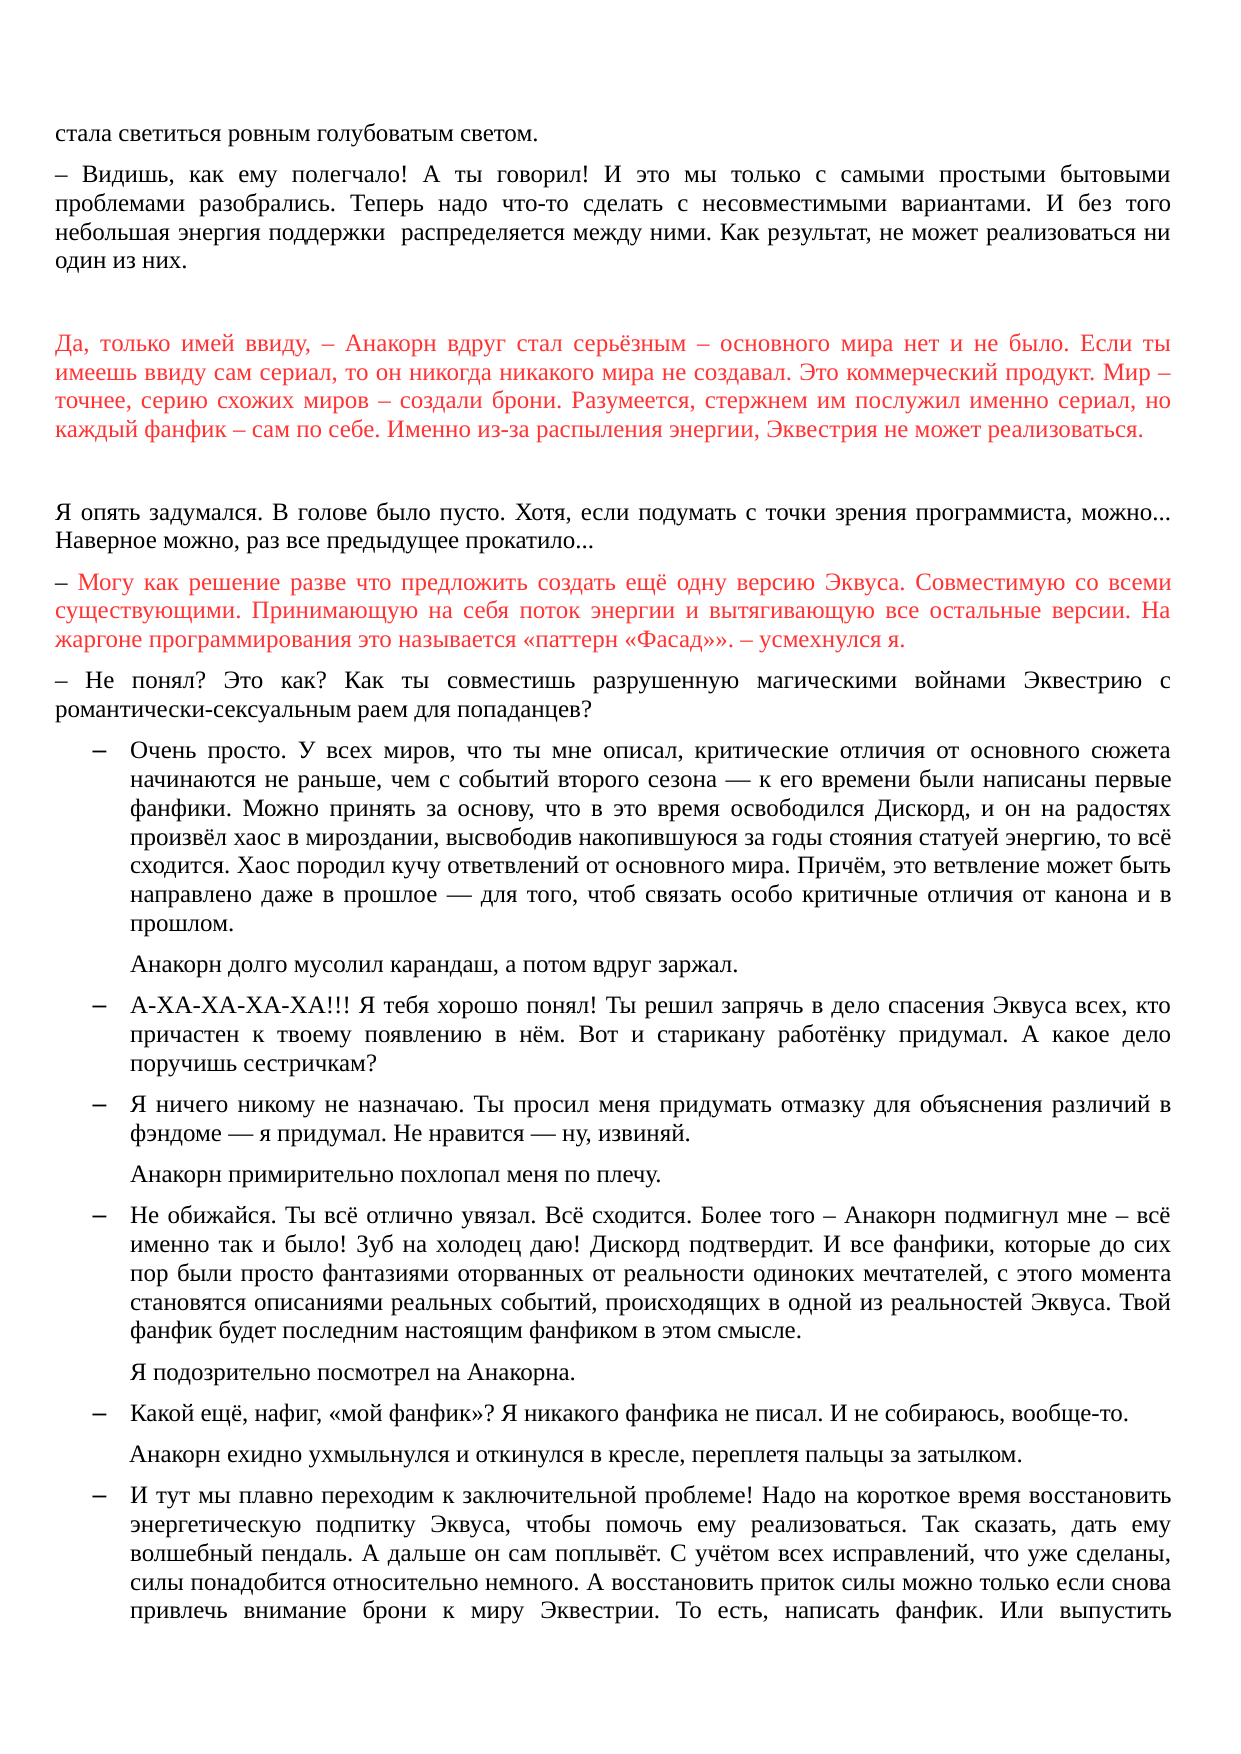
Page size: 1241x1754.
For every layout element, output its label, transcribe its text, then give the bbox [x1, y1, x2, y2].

text – Могу как решение разве что предложить создать ещё одну версию Эквуса. Совместимую со всеми существующими. Принимающую на себя поток энергии и вытягивающую все остальные версии. На жаргоне программирования это называется «паттерн «Фасад»». – усмехнулся я. [55, 567, 1172, 653]
text – Видишь, как ему полегчало! А ты говорил! И это мы только с самыми простыми бытовыми проблемами разобрались. Теперь надо что-то сделать с несовместимыми вариантами. И без того небольшая энергия поддержки распределяется между ними. Как результат, не может реализоваться ни один из них. [55, 159, 1172, 274]
list И тут мы плавно переходим к заключительной проблеме! Надо на короткое время восстановить энергетическую подпитку Эквуса, чтобы помочь ему реализоваться. Так сказать, дать ему волшебный пендаль. А дальше он сам поплывёт. С учётом всех исправлений, что уже сделаны, силы понадобится относительно немного. А восстановить приток силы можно только если снова привлечь внимание брони к миру Эквестрии. То есть, написать фанфик. Или выпустить [92, 1481, 1172, 1624]
list Не обижайся. Ты всё отлично увязал. Всё сходится. Более того – Анакорн подмигнул мне – всё именно так и было! Зуб на холодец даю! Дискорд подтвердит. И все фанфики, которые до сих пор были просто фантазиями оторванных от реальности одиноких мечтателей, с этого момента становятся описаниями реальных событий, происходящих в одной из реальностей Эквуса. Твой фанфик будет последним настоящим фанфиком в этом смысле. [92, 1201, 1172, 1344]
text Я опять задумался. В голове было пусто. Хотя, если подумать с точки зрения программиста, можно... Наверное можно, раз все предыдущее прокатило... [55, 497, 1172, 554]
text стала светиться ровным голубоватым светом. [55, 118, 1172, 147]
list А-ХА-ХА-ХА-ХА!!! Я тебя хорошо понял! Ты решил запрячь в дело спасения Эквуса всех, кто причастен к твоему появлению в нём. Вот и старикану работёнку придумал. А какое дело поручишь сестричкам? [92, 991, 1172, 1077]
list Очень просто. У всех миров, что ты мне описал, критические отличия от основного сюжета начинаются не раньше, чем с событий второго сезона — к его времени были написаны первые фанфики. Можно принять за основу, что в это время освободился Дискорд, и он на радостях произвёл хаос в мироздании, высвободив накопившуюся за годы стояния статуей энергию, то всё сходится. Хаос породил кучу ответвлений от основного мира. Причём, это ветвление может быть направлено даже в прошлое — для того, чтоб связать особо критичные отличия от канона и в прошлом. [92, 736, 1172, 937]
list Я подозрительно посмотрел на Анакорна. [92, 1357, 1172, 1386]
text Да, только имей ввиду, – Анакорн вдруг стал серьёзным – основного мира нет и не было. Если ты имеешь ввиду сам сериал, то он никогда никакого мира не создавал. Это коммерческий продукт. Мир – точнее, серию схожих миров – создали брони. Разумеется, стержнем им послужил именно сериал, но каждый фанфик – сам по себе. Именно из-за распыления энергии, Эквестрия не может реализоваться. [55, 328, 1172, 443]
list Я ничего никому не назначаю. Ты просил меня придумать отмазку для объяснения различий в фэндоме — я придумал. Не нравится — ну, извиняй. [92, 1089, 1172, 1147]
list Какой ещё, нафиг, «мой фанфик»? Я никакого фанфика не писал. И не собираюсь, вообще-то. [92, 1398, 1172, 1427]
text – Не понял? Это как? Как ты совместишь разрушенную магическими войнами Эквестрию с романтически-сексуальным раем для попаданцев? [55, 666, 1172, 723]
list Анакорн примирительно похлопал меня по плечу. [92, 1159, 1172, 1188]
list Анакорн долго мусолил карандаш, а потом вдруг заржал. [92, 949, 1172, 978]
text Анакорн ехидно ухмыльнулся и откинулся в кресле, переплетя пальцы за затылком. [55, 1439, 1172, 1468]
